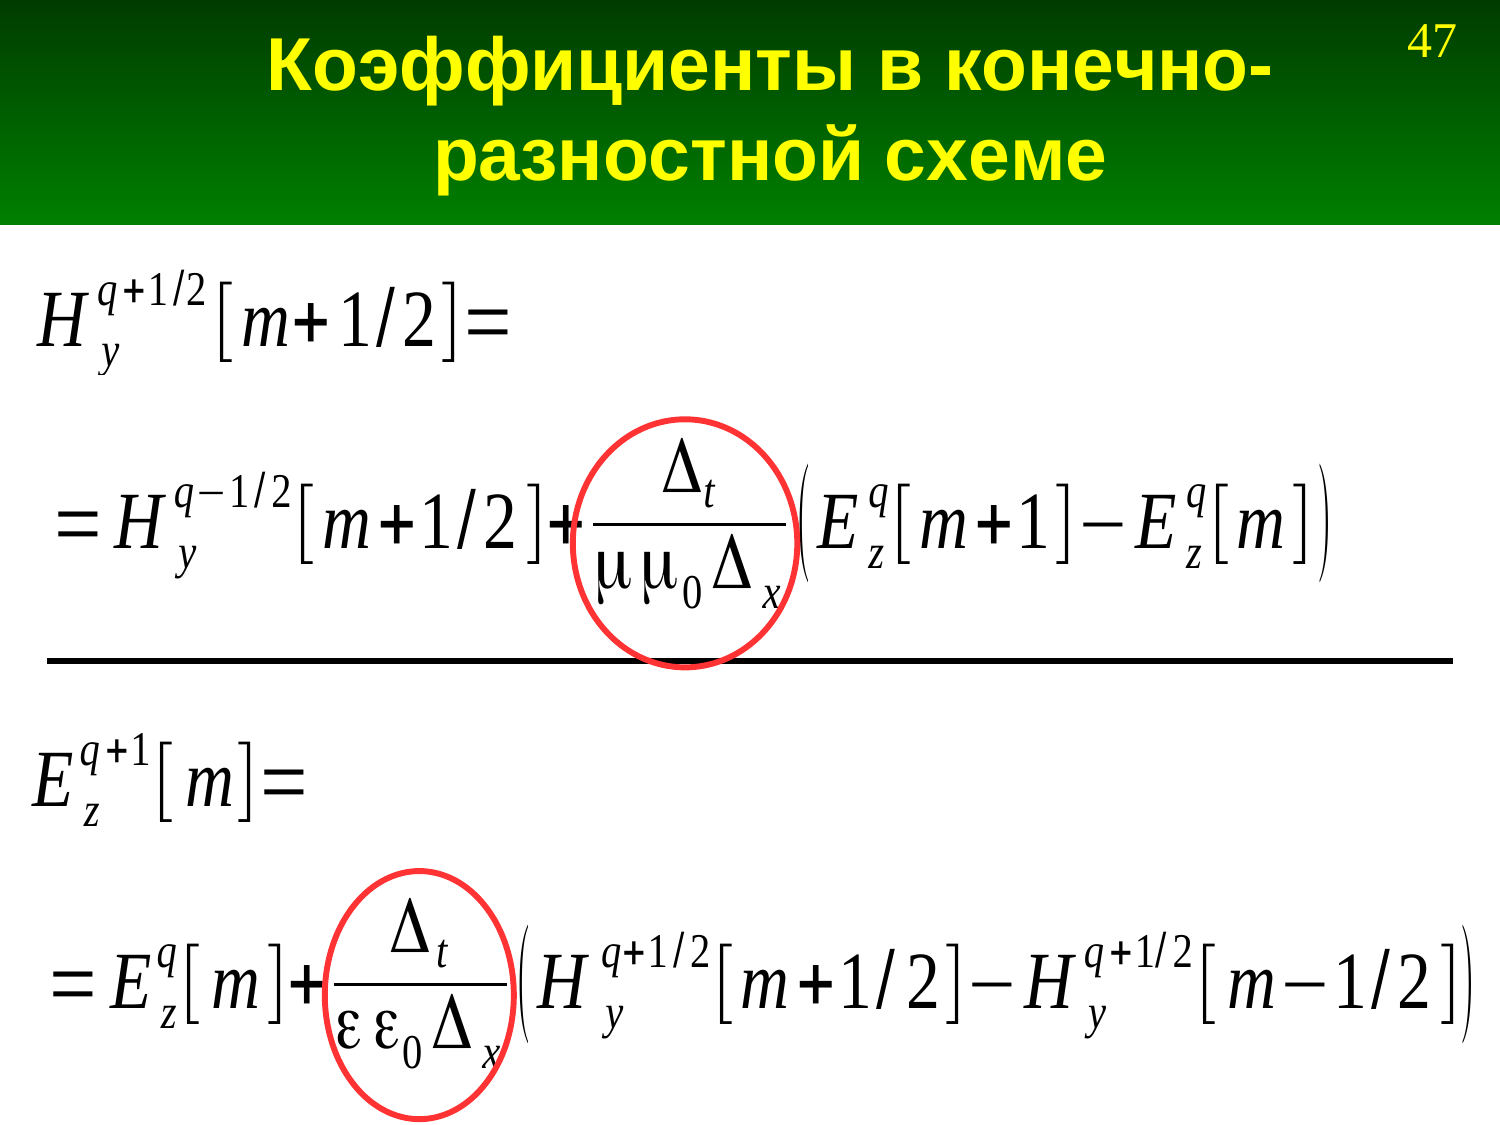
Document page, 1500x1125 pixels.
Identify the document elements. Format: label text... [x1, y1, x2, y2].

chart [477, 891, 1492, 1081]
chart [741, 431, 1347, 621]
chart [29, 891, 362, 1081]
chart [16, 259, 534, 375]
chart [328, 891, 510, 1081]
chart [576, 431, 794, 621]
chart [11, 719, 329, 835]
chart [34, 431, 629, 621]
title Коэффициенты в конечно-разностной схеме [100, 7, 1441, 204]
